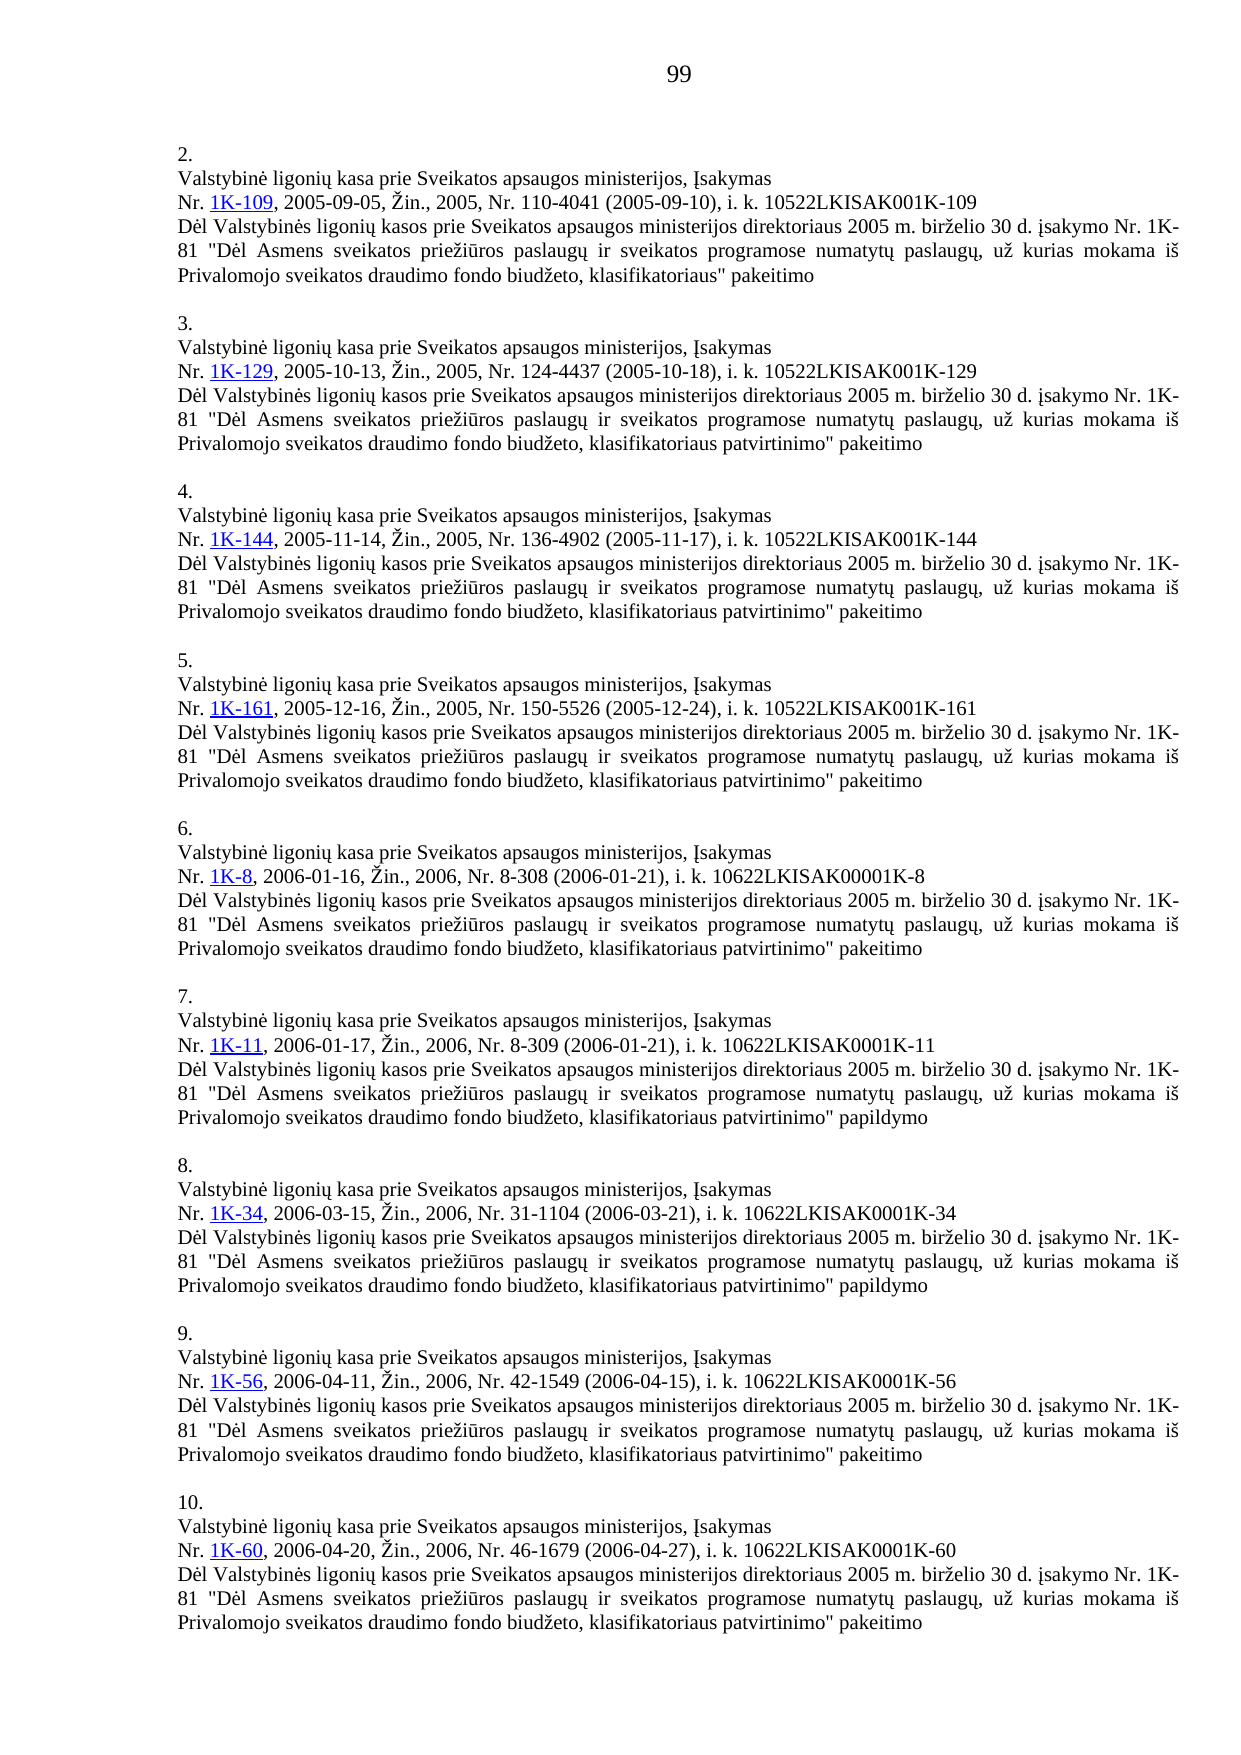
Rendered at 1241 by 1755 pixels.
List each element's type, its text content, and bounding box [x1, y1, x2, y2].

text Valstybinė ligonių kasa prie Sveikatos apsaugos ministerijos, Įsakymas [177, 1008, 1181, 1032]
text Nr. 1K-144, 2005-11-14, Žin., 2005, Nr. 136-4902 (2005-11-17), i. k. 10522LKISAK001K-144 [177, 527, 1181, 551]
text Nr. 1K-109, 2005-09-05, Žin., 2005, Nr. 110-4041 (2005-09-10), i. k. 10522LKISAK001K-109 [177, 190, 1181, 214]
text Nr. 1K-11, 2006-01-17, Žin., 2006, Nr. 8-309 (2006-01-21), i. k. 10622LKISAK0001K-11 [177, 1032, 1181, 1057]
text 3. [177, 311, 1181, 335]
text Dėl Valstybinės ligonių kasos prie Sveikatos apsaugos ministerijos direktoriaus 2005 m. birželio 30 d. įsakymo Nr. 1K-81 "Dėl Asmens sveikatos priežiūros paslaugų ir sveikatos programose numatytų paslaugų, už kurias mokama iš Privalomojo sveikatos draudimo fondo biudžeto, klasifikatoriaus patvirtinimo" pakeitimo [177, 383, 1181, 455]
text Nr. 1K-56, 2006-04-11, Žin., 2006, Nr. 42-1549 (2006-04-15), i. k. 10622LKISAK0001K-56 [177, 1369, 1181, 1393]
text Nr. 1K-60, 2006-04-20, Žin., 2006, Nr. 46-1679 (2006-04-27), i. k. 10622LKISAK0001K-60 [177, 1538, 1181, 1562]
text Dėl Valstybinės ligonių kasos prie Sveikatos apsaugos ministerijos direktoriaus 2005 m. birželio 30 d. įsakymo Nr. 1K-81 "Dėl Asmens sveikatos priežiūros paslaugų ir sveikatos programose numatytų paslaugų, už kurias mokama iš Privalomojo sveikatos draudimo fondo biudžeto, klasifikatoriaus patvirtinimo" pakeitimo [177, 720, 1181, 792]
text Nr. 1K-34, 2006-03-15, Žin., 2006, Nr. 31-1104 (2006-03-21), i. k. 10622LKISAK0001K-34 [177, 1201, 1181, 1225]
text Valstybinė ligonių kasa prie Sveikatos apsaugos ministerijos, Įsakymas [177, 1345, 1181, 1369]
text Valstybinė ligonių kasa prie Sveikatos apsaugos ministerijos, Įsakymas [177, 1177, 1181, 1201]
text Dėl Valstybinės ligonių kasos prie Sveikatos apsaugos ministerijos direktoriaus 2005 m. birželio 30 d. įsakymo Nr. 1K-81 "Dėl Asmens sveikatos priežiūros paslaugų ir sveikatos programose numatytų paslaugų, už kurias mokama iš Privalomojo sveikatos draudimo fondo biudžeto, klasifikatoriaus patvirtinimo" papildymo [177, 1225, 1181, 1297]
text Dėl Valstybinės ligonių kasos prie Sveikatos apsaugos ministerijos direktoriaus 2005 m. birželio 30 d. įsakymo Nr. 1K-81 "Dėl Asmens sveikatos priežiūros paslaugų ir sveikatos programose numatytų paslaugų, už kurias mokama iš Privalomojo sveikatos draudimo fondo biudžeto, klasifikatoriaus patvirtinimo" pakeitimo [177, 551, 1181, 623]
text Dėl Valstybinės ligonių kasos prie Sveikatos apsaugos ministerijos direktoriaus 2005 m. birželio 30 d. įsakymo Nr. 1K-81 "Dėl Asmens sveikatos priežiūros paslaugų ir sveikatos programose numatytų paslaugų, už kurias mokama iš Privalomojo sveikatos draudimo fondo biudžeto, klasifikatoriaus patvirtinimo" pakeitimo [177, 1562, 1181, 1634]
text Valstybinė ligonių kasa prie Sveikatos apsaugos ministerijos, Įsakymas [177, 335, 1181, 359]
text 6. [177, 816, 1181, 840]
text 9. [177, 1321, 1181, 1345]
text 2. [177, 142, 1181, 166]
text 8. [177, 1153, 1181, 1177]
text Valstybinė ligonių kasa prie Sveikatos apsaugos ministerijos, Įsakymas [177, 840, 1181, 864]
text Valstybinė ligonių kasa prie Sveikatos apsaugos ministerijos, Įsakymas [177, 166, 1181, 190]
text Dėl Valstybinės ligonių kasos prie Sveikatos apsaugos ministerijos direktoriaus 2005 m. birželio 30 d. įsakymo Nr. 1K-81 "Dėl Asmens sveikatos priežiūros paslaugų ir sveikatos programose numatytų paslaugų, už kurias mokama iš Privalomojo sveikatos draudimo fondo biudžeto, klasifikatoriaus" pakeitimo [177, 214, 1181, 287]
text Dėl Valstybinės ligonių kasos prie Sveikatos apsaugos ministerijos direktoriaus 2005 m. birželio 30 d. įsakymo Nr. 1K- 81 "Dėl Asmens sveikatos priežiūros paslaugų ir sveikatos programose numatytų paslaugų, už kurias mokama iš Privalomojo sveikatos draudimo fondo biudžeto, klasifikatoriaus patvirtinimo" pakeitimo [177, 888, 1181, 960]
text Nr. 1K-161, 2005-12-16, Žin., 2005, Nr. 150-5526 (2005-12-24), i. k. 10522LKISAK001K-161 [177, 696, 1181, 720]
text 4. [177, 479, 1181, 503]
text Valstybinė ligonių kasa prie Sveikatos apsaugos ministerijos, Įsakymas [177, 672, 1181, 696]
text Nr. 1K-129, 2005-10-13, Žin., 2005, Nr. 124-4437 (2005-10-18), i. k. 10522LKISAK001K-129 [177, 359, 1181, 383]
text Valstybinė ligonių kasa prie Sveikatos apsaugos ministerijos, Įsakymas [177, 1514, 1181, 1538]
text Valstybinė ligonių kasa prie Sveikatos apsaugos ministerijos, Įsakymas [177, 503, 1181, 527]
text Nr. 1K-8, 2006-01-16, Žin., 2006, Nr. 8-308 (2006-01-21), i. k. 10622LKISAK00001K-8 [177, 864, 1181, 888]
text 7. [177, 984, 1181, 1008]
text 10. [177, 1490, 1181, 1514]
text Dėl Valstybinės ligonių kasos prie Sveikatos apsaugos ministerijos direktoriaus 2005 m. birželio 30 d. įsakymo Nr. 1K- 81 "Dėl Asmens sveikatos priežiūros paslaugų ir sveikatos programose numatytų paslaugų, už kurias mokama iš Privalomojo sveikatos draudimo fondo biudžeto, klasifikatoriaus patvirtinimo" papildymo [177, 1057, 1181, 1129]
text 5. [177, 647, 1181, 672]
text Dėl Valstybinės ligonių kasos prie Sveikatos apsaugos ministerijos direktoriaus 2005 m. birželio 30 d. įsakymo Nr. 1K-81 "Dėl Asmens sveikatos priežiūros paslaugų ir sveikatos programose numatytų paslaugų, už kurias mokama iš Privalomojo sveikatos draudimo fondo biudžeto, klasifikatoriaus patvirtinimo" pakeitimo [177, 1393, 1181, 1466]
